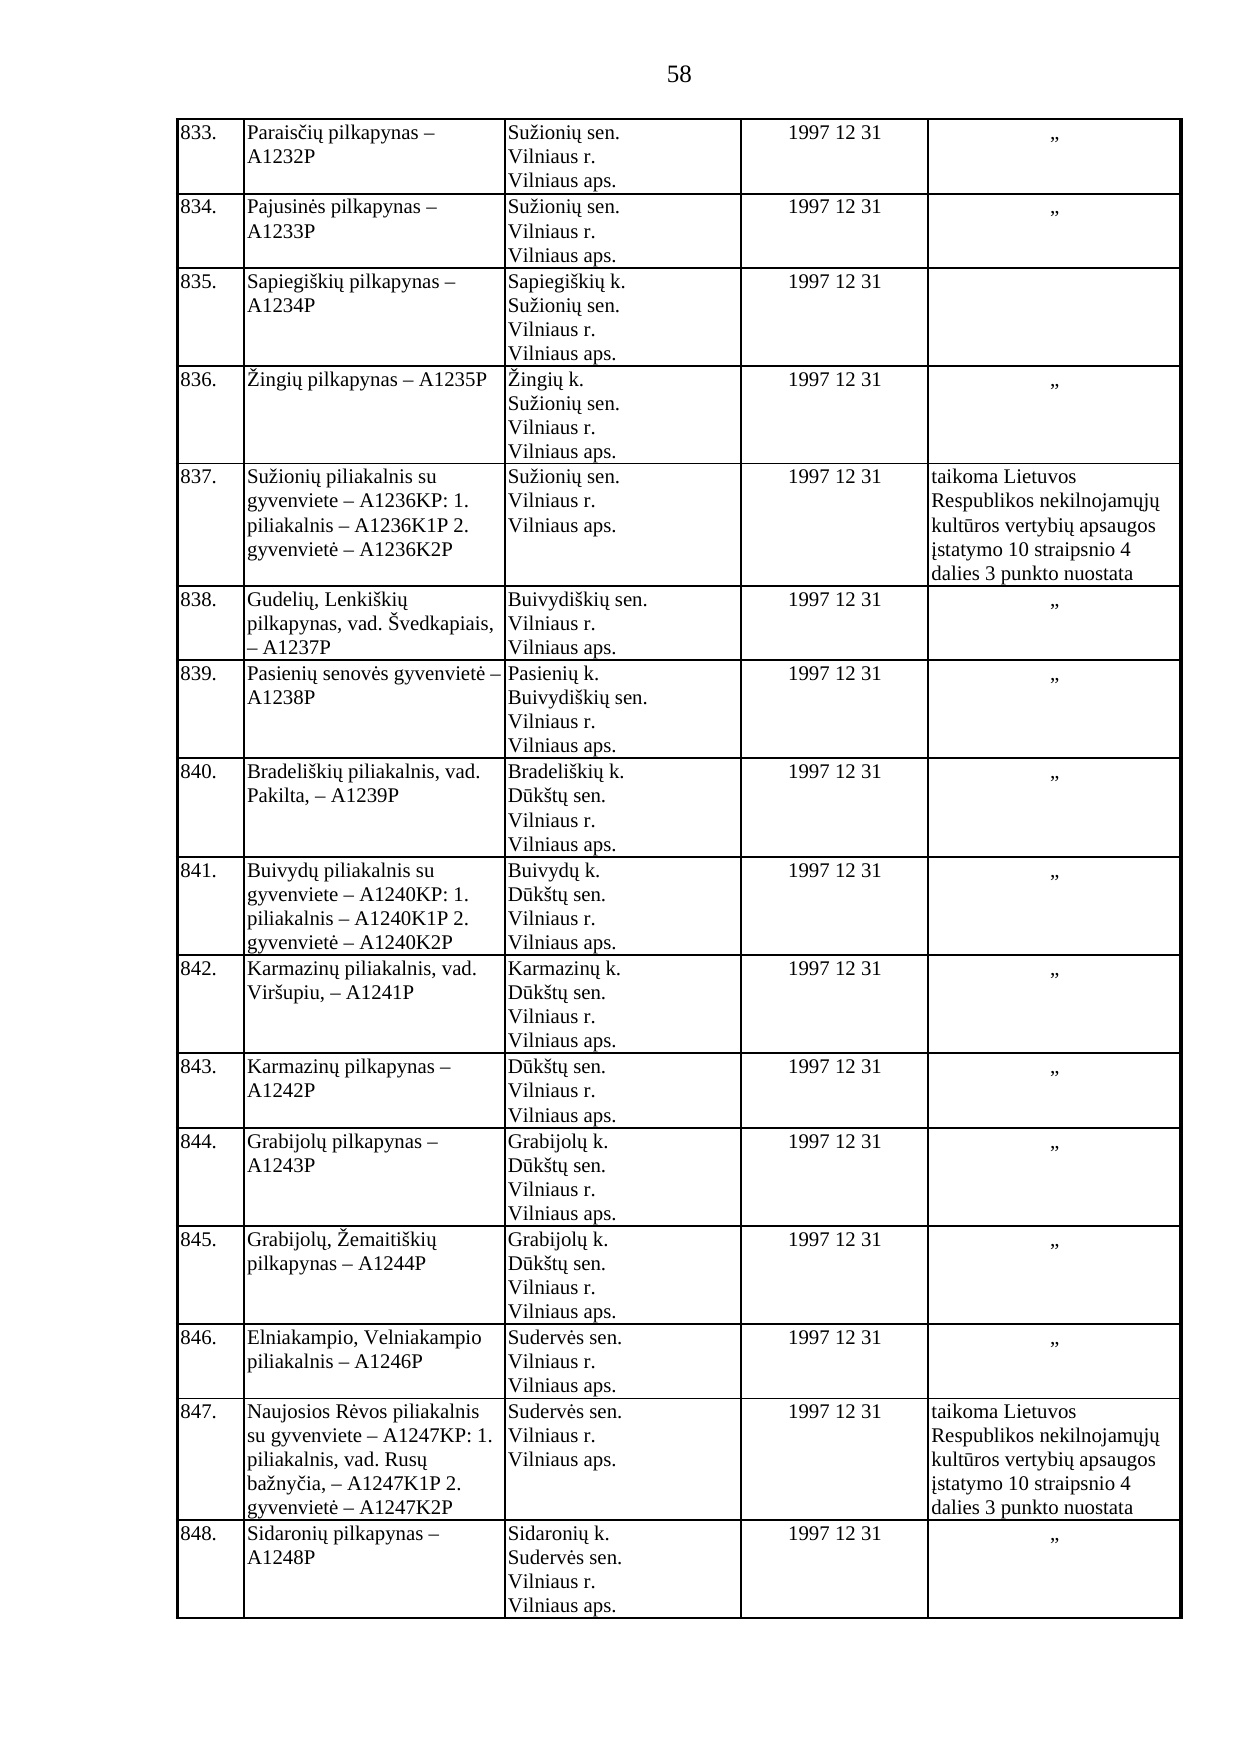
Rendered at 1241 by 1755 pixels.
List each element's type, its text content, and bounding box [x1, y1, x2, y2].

table_cell „ [929, 1521, 1179, 1617]
table_cell 1997 12 31 [742, 587, 927, 659]
table_cell 840. [179, 759, 243, 856]
table_cell Grabijolų, Žemaitiškių pilkapynas – A1244P [245, 1227, 504, 1323]
table_cell „ [929, 1129, 1179, 1225]
table_cell Sidaronių k. Sudervės sen. Vilniaus r. Vilniaus aps. [506, 1521, 740, 1617]
table_cell „ [929, 956, 1179, 1052]
table_cell „ [929, 195, 1179, 267]
table_cell Pasienių senovės gyvenvietė – A1238P [245, 661, 504, 757]
table_cell Gudelių, Lenkiškių pilkapynas, vad. Švedkapiais, – A1237P [245, 587, 504, 659]
table_cell 833. [179, 120, 243, 192]
table_cell 848. [179, 1521, 243, 1617]
table_cell 839. [179, 661, 243, 757]
table_cell „ [929, 1054, 1179, 1127]
table_cell taikoma Lietuvos Respublikos nekilnojamųjų kultūros vertybių apsaugos įstatymo 10 straipsnio 4 dalies 3 punkto nuostata [929, 464, 1179, 585]
table_cell Bradeliškių piliakalnis, vad. Pakilta, – A1239P [245, 759, 504, 856]
table_cell Karmazinų piliakalnis, vad. Viršupiu, – A1241P [245, 956, 504, 1052]
table_cell Sapiegiškių pilkapynas – A1234P [245, 269, 504, 365]
table_cell „ [929, 759, 1179, 856]
table_cell 1997 12 31 [742, 1227, 927, 1323]
table_cell Sidaronių pilkapynas – A1248P [245, 1521, 504, 1617]
table_cell „ [929, 367, 1179, 463]
table_cell Karmazinų k. Dūkštų sen. Vilniaus r. Vilniaus aps. [506, 956, 740, 1052]
table_cell Karmazinų pilkapynas – A1242P [245, 1054, 504, 1127]
table_cell 1997 12 31 [742, 759, 927, 856]
table_cell Dūkštų sen. Vilniaus r. Vilniaus aps. [506, 1054, 740, 1127]
table_cell 844. [179, 1129, 243, 1225]
table_cell 1997 12 31 [742, 195, 927, 267]
table_cell Sužionių sen. Vilniaus r. Vilniaus aps. [506, 195, 740, 267]
table_cell Buivydų piliakalnis su gyvenviete – A1240KP: 1. piliakalnis – A1240K1P 2. gyvenvietė – A1240K2P [245, 858, 504, 954]
table_cell 1997 12 31 [742, 661, 927, 757]
table_cell Sudervės sen. Vilniaus r. Vilniaus aps. [506, 1325, 740, 1397]
table_cell Naujosios Rėvos piliakalnis su gyvenviete – A1247KP: 1. piliakalnis, vad. Rusų bažnyčia, – A1247K1P 2. gyvenvietė – A1247K2P [245, 1399, 504, 1519]
table_cell 1997 12 31 [742, 1325, 927, 1397]
table_cell 1997 12 31 [742, 1399, 927, 1519]
table_cell 1997 12 31 [742, 269, 927, 365]
table_cell 835. [179, 269, 243, 365]
table_cell Elniakampio, Velniakampio piliakalnis – A1246P [245, 1325, 504, 1397]
table_cell 841. [179, 858, 243, 954]
table_cell 1997 12 31 [742, 120, 927, 192]
table_cell Pasienių k. Buivydiškių sen. Vilniaus r. Vilniaus aps. [506, 661, 740, 757]
table_cell „ [929, 858, 1179, 954]
table_cell „ [929, 120, 1179, 192]
table_cell „ [929, 587, 1179, 659]
table_cell 838. [179, 587, 243, 659]
table_cell Grabijolų k. Dūkštų sen. Vilniaus r. Vilniaus aps. [506, 1129, 740, 1225]
table_cell 846. [179, 1325, 243, 1397]
table_cell 1997 12 31 [742, 1129, 927, 1225]
table_cell 847. [179, 1399, 243, 1519]
table_cell 1997 12 31 [742, 1054, 927, 1127]
table_cell [929, 269, 1179, 365]
table_cell Sudervės sen. Vilniaus r. Vilniaus aps. [506, 1399, 740, 1519]
table_cell Sužionių piliakalnis su gyvenviete – A1236KP: 1. piliakalnis – A1236K1P 2. gyvenvietė – A1236K2P [245, 464, 504, 585]
table_cell 1997 12 31 [742, 464, 927, 585]
table_cell Buivydų k. Dūkštų sen. Vilniaus r. Vilniaus aps. [506, 858, 740, 954]
table_cell 843. [179, 1054, 243, 1127]
table_cell 845. [179, 1227, 243, 1323]
table_cell 1997 12 31 [742, 1521, 927, 1617]
table_cell taikoma Lietuvos Respublikos nekilnojamųjų kultūros vertybių apsaugos įstatymo 10 straipsnio 4 dalies 3 punkto nuostata [929, 1399, 1179, 1519]
table_cell 1997 12 31 [742, 367, 927, 463]
table_cell Sužionių sen. Vilniaus r. Vilniaus aps. [506, 120, 740, 192]
table_cell Sapiegiškių k. Sužionių sen. Vilniaus r. Vilniaus aps. [506, 269, 740, 365]
table_cell „ [929, 1227, 1179, 1323]
table_cell Grabijolų k. Dūkštų sen. Vilniaus r. Vilniaus aps. [506, 1227, 740, 1323]
table_cell „ [929, 661, 1179, 757]
table_cell 837. [179, 464, 243, 585]
table_cell 1997 12 31 [742, 956, 927, 1052]
table_cell 836. [179, 367, 243, 463]
table_cell Žingių k. Sužionių sen. Vilniaus r. Vilniaus aps. [506, 367, 740, 463]
table_cell Buivydiškių sen. Vilniaus r. Vilniaus aps. [506, 587, 740, 659]
table_cell 1997 12 31 [742, 858, 927, 954]
table_cell „ [929, 1325, 1179, 1397]
table_cell Bradeliškių k. Dūkštų sen. Vilniaus r. Vilniaus aps. [506, 759, 740, 856]
table_cell Pajusinės pilkapynas – A1233P [245, 195, 504, 267]
table_cell Žingių pilkapynas – A1235P [245, 367, 504, 463]
table_cell Grabijolų pilkapynas – A1243P [245, 1129, 504, 1225]
table_cell Sužionių sen. Vilniaus r. Vilniaus aps. [506, 464, 740, 585]
table_cell 834. [179, 195, 243, 267]
table_cell 842. [179, 956, 243, 1052]
table_cell Paraisčių pilkapynas – A1232P [245, 120, 504, 192]
